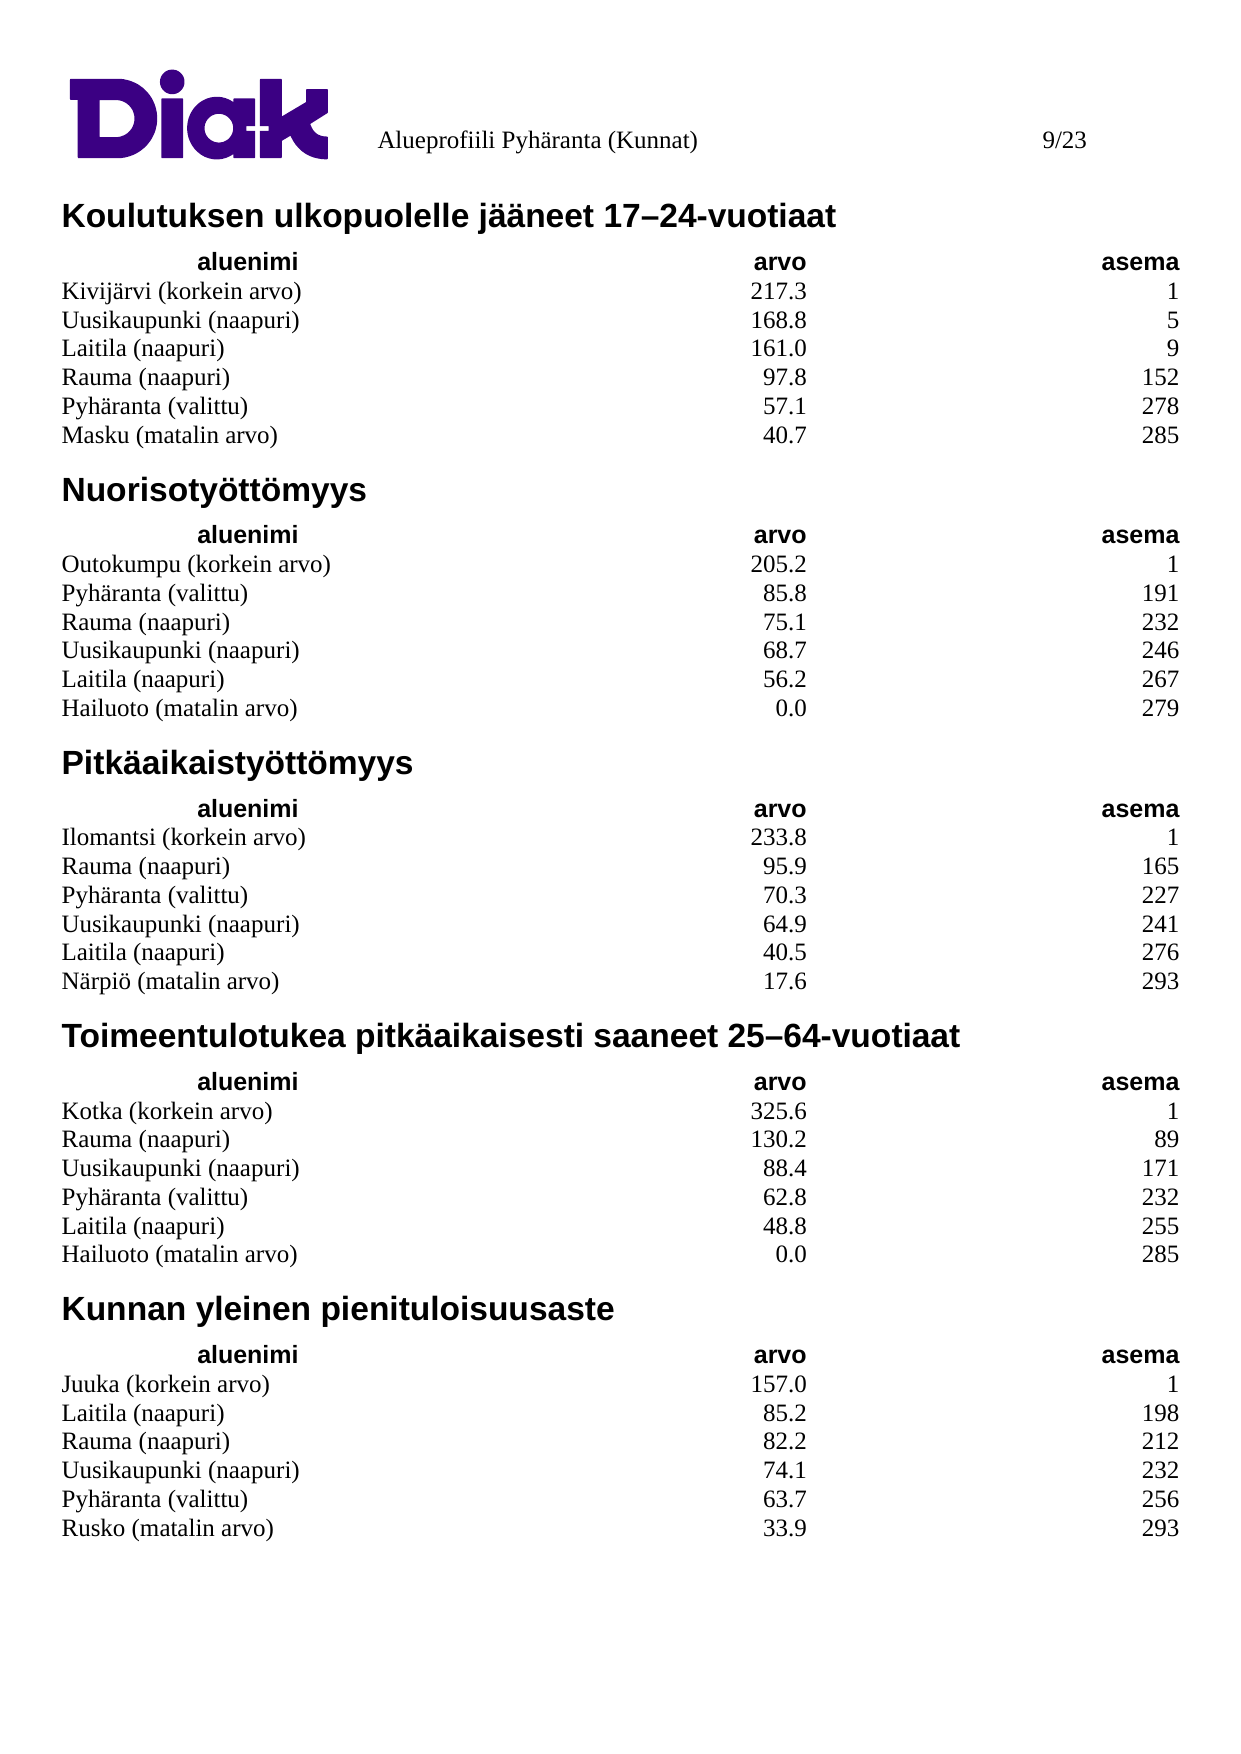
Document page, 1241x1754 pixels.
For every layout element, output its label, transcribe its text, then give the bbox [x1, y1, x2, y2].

table_cell 285 [806, 1240, 1179, 1268]
table_cell 57.1 [434, 391, 806, 420]
table_cell 0.0 [434, 693, 806, 722]
table_cell Kivijärvi (korkein arvo) [61, 276, 434, 305]
table_cell 276 [806, 938, 1179, 966]
table_cell 48.8 [434, 1211, 806, 1239]
table_header aluenimi [61, 1067, 434, 1096]
table_cell Uusikaupunki (naapuri) [61, 636, 434, 664]
table_header asema [806, 1340, 1179, 1369]
table_cell 279 [806, 693, 1179, 722]
table_header asema [806, 1067, 1179, 1096]
table_cell 232 [806, 607, 1179, 636]
table_cell 191 [806, 578, 1179, 607]
table_cell Rauma (naapuri) [61, 607, 434, 636]
table_cell 5 [806, 305, 1179, 333]
table_header asema [806, 521, 1179, 549]
table_cell 1 [806, 1096, 1179, 1124]
table_cell 293 [806, 1513, 1179, 1541]
table_cell 325.6 [434, 1096, 806, 1124]
table_cell 40.7 [434, 420, 806, 448]
table_cell 70.3 [434, 880, 806, 909]
table_cell 68.7 [434, 636, 806, 664]
table_cell 232 [806, 1182, 1179, 1211]
table_cell Närpiö (matalin arvo) [61, 966, 434, 995]
table_cell 233.8 [434, 823, 806, 851]
table_cell Rauma (naapuri) [61, 362, 434, 391]
table_cell 165 [806, 851, 1179, 880]
table_cell Pyhäranta (valittu) [61, 578, 434, 607]
table_cell Laitila (naapuri) [61, 1398, 434, 1426]
subtitle Pitkäaikaistyöttömyys [61, 743, 1179, 781]
table_cell 89 [806, 1125, 1179, 1153]
table_cell 85.2 [434, 1398, 806, 1426]
table_cell Ilomantsi (korkein arvo) [61, 823, 434, 851]
table_cell 232 [806, 1455, 1179, 1484]
table_cell 9 [806, 334, 1179, 362]
table_cell 285 [806, 420, 1179, 448]
table_header aluenimi [61, 521, 434, 549]
table_cell 97.8 [434, 362, 806, 391]
table_cell Pyhäranta (valittu) [61, 391, 434, 420]
table_cell Laitila (naapuri) [61, 334, 434, 362]
table_cell Kotka (korkein arvo) [61, 1096, 434, 1124]
table_cell 63.7 [434, 1484, 806, 1513]
table_cell 152 [806, 362, 1179, 391]
subtitle Nuorisotyöttömyys [61, 469, 1179, 508]
table_header aluenimi [61, 247, 434, 276]
table_cell Rauma (naapuri) [61, 1125, 434, 1153]
table_cell Uusikaupunki (naapuri) [61, 1455, 434, 1484]
table_cell 88.4 [434, 1153, 806, 1182]
table_cell 62.8 [434, 1182, 806, 1211]
table_cell Masku (matalin arvo) [61, 420, 434, 448]
table_cell Uusikaupunki (naapuri) [61, 305, 434, 333]
table_header arvo [434, 1340, 806, 1369]
table_cell 85.8 [434, 578, 806, 607]
table_cell 217.3 [434, 276, 806, 305]
table_cell 130.2 [434, 1125, 806, 1153]
table_header aluenimi [61, 794, 434, 822]
table_cell 17.6 [434, 966, 806, 995]
table_cell 1 [806, 823, 1179, 851]
table_cell Laitila (naapuri) [61, 1211, 434, 1239]
table_cell 255 [806, 1211, 1179, 1239]
table_header arvo [434, 247, 806, 276]
table_header asema [806, 247, 1179, 276]
table_cell 75.1 [434, 607, 806, 636]
table_cell Uusikaupunki (naapuri) [61, 1153, 434, 1182]
table_cell Laitila (naapuri) [61, 938, 434, 966]
table_header arvo [434, 794, 806, 822]
table_cell 56.2 [434, 664, 806, 693]
table_cell Hailuoto (matalin arvo) [61, 693, 434, 722]
table_cell 64.9 [434, 909, 806, 937]
table_cell Uusikaupunki (naapuri) [61, 909, 434, 937]
table_cell 241 [806, 909, 1179, 937]
table_cell 267 [806, 664, 1179, 693]
table_cell 82.2 [434, 1426, 806, 1455]
table_cell Rauma (naapuri) [61, 1426, 434, 1455]
subtitle Kunnan yleinen pienituloisuusaste [61, 1289, 1179, 1328]
table_cell 198 [806, 1398, 1179, 1426]
table_cell Rauma (naapuri) [61, 851, 434, 880]
table_cell Laitila (naapuri) [61, 664, 434, 693]
table_cell 74.1 [434, 1455, 806, 1484]
table_cell 168.8 [434, 305, 806, 333]
table_header asema [806, 794, 1179, 822]
subtitle Koulutuksen ulkopuolelle jääneet 17–24-vuotiaat [61, 196, 1179, 235]
table_cell 1 [806, 1369, 1179, 1398]
table_cell 246 [806, 636, 1179, 664]
table_cell 293 [806, 966, 1179, 995]
table_cell Rusko (matalin arvo) [61, 1513, 434, 1541]
table_cell 33.9 [434, 1513, 806, 1541]
table_cell Pyhäranta (valittu) [61, 880, 434, 909]
table_header arvo [434, 521, 806, 549]
table_cell Outokumpu (korkein arvo) [61, 549, 434, 578]
table_cell 171 [806, 1153, 1179, 1182]
table_header aluenimi [61, 1340, 434, 1369]
table_cell Hailuoto (matalin arvo) [61, 1240, 434, 1268]
table_cell 256 [806, 1484, 1179, 1513]
table_header arvo [434, 1067, 806, 1096]
table_cell 95.9 [434, 851, 806, 880]
subtitle Toimeentulotukea pitkäaikaisesti saaneet 25–64-vuotiaat [61, 1016, 1179, 1054]
table_cell Juuka (korkein arvo) [61, 1369, 434, 1398]
table_cell 1 [806, 549, 1179, 578]
table_cell 278 [806, 391, 1179, 420]
table_cell 161.0 [434, 334, 806, 362]
table_cell 0.0 [434, 1240, 806, 1268]
table_cell 227 [806, 880, 1179, 909]
table_cell Pyhäranta (valittu) [61, 1484, 434, 1513]
table_cell 157.0 [434, 1369, 806, 1398]
table_cell 1 [806, 276, 1179, 305]
table_cell Pyhäranta (valittu) [61, 1182, 434, 1211]
table_cell 205.2 [434, 549, 806, 578]
table_cell 40.5 [434, 938, 806, 966]
table_cell 212 [806, 1426, 1179, 1455]
